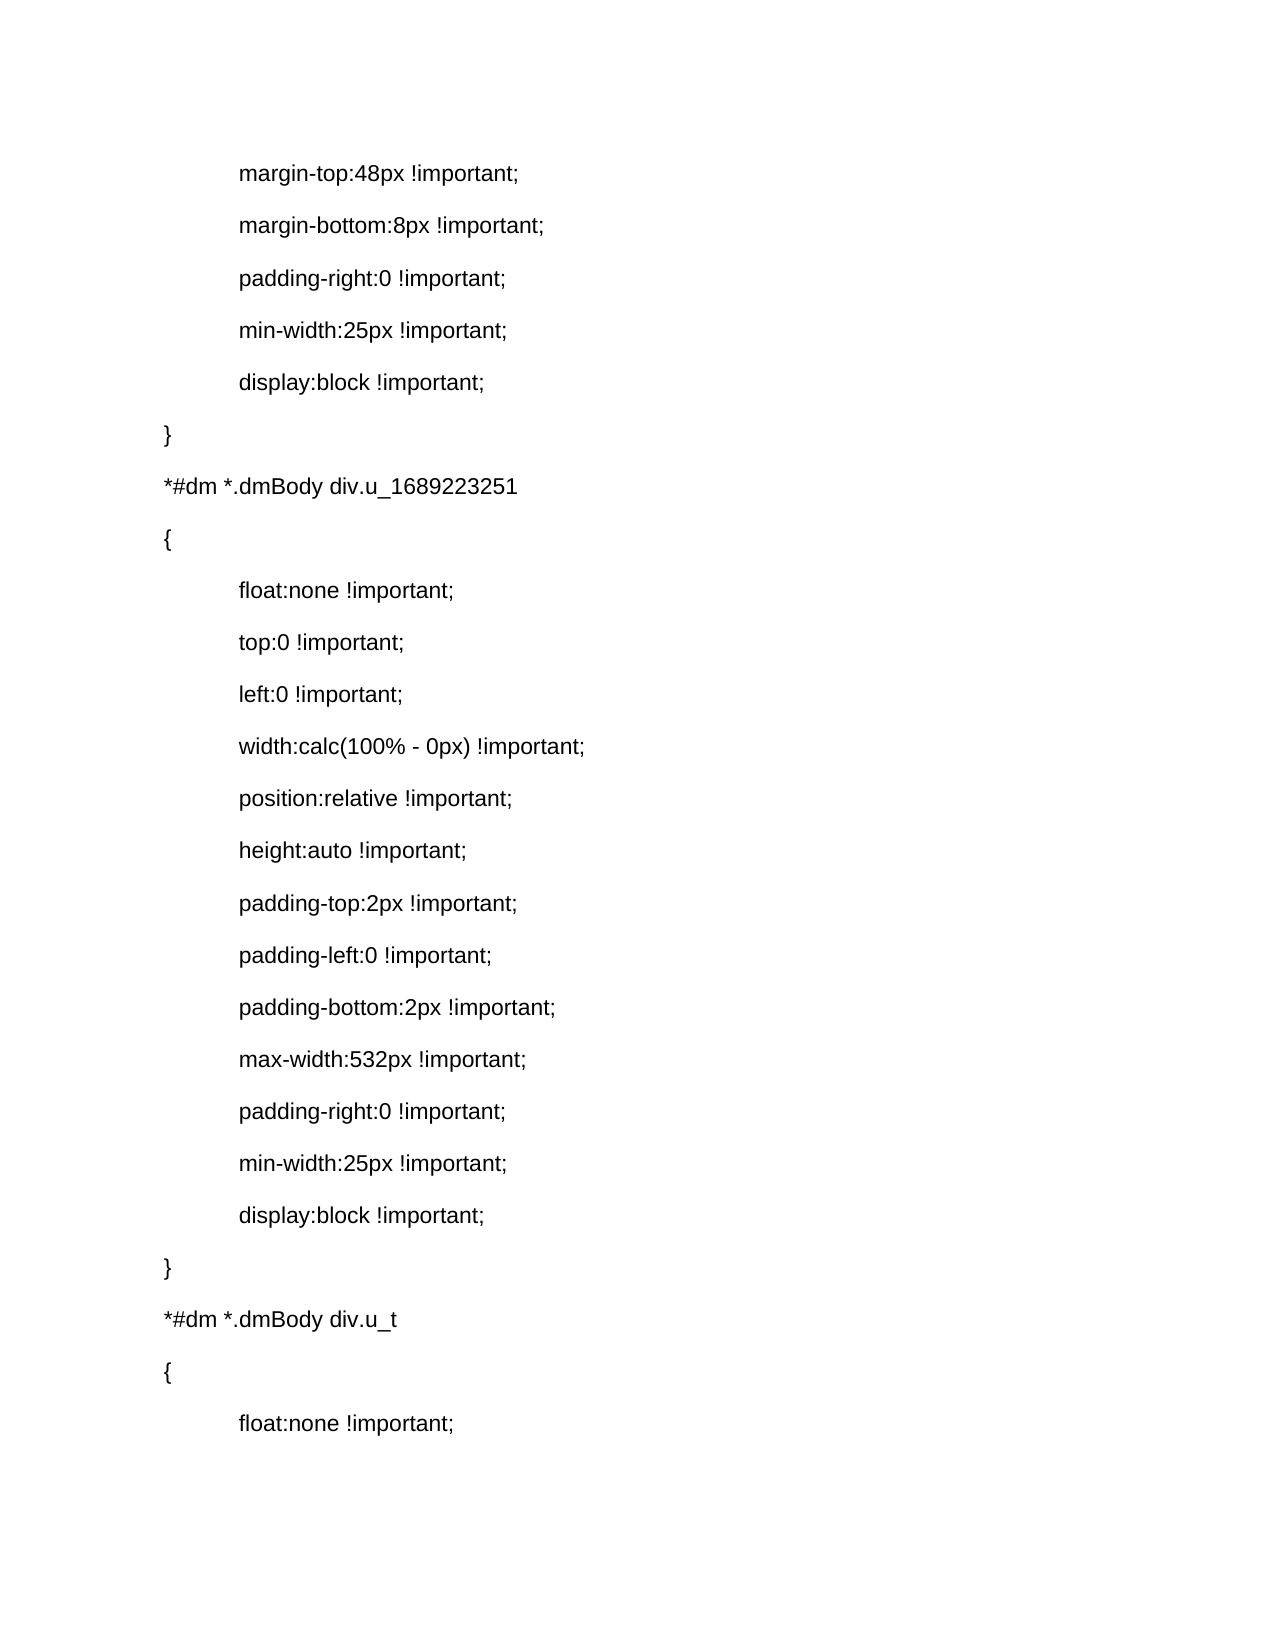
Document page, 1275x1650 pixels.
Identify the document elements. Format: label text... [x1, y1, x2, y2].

table_cell height:auto !important; [153, 827, 1125, 879]
table_cell } [153, 1244, 1125, 1296]
table_cell padding-right:0 !important; [153, 1088, 1125, 1139]
table_cell top:0 !important; [153, 619, 1125, 671]
table_cell *#dm *.dmBody div.u_1689223251 [153, 463, 1125, 514]
table_cell padding-right:0 !important; [153, 254, 1125, 306]
table_cell *#dm *.dmBody div.u_t [153, 1296, 1125, 1348]
table_cell } [153, 410, 1125, 462]
table_cell padding-left:0 !important; [153, 931, 1125, 983]
table_cell max-width:532px !important; [153, 1035, 1125, 1087]
table_cell min-width:25px !important; [153, 1140, 1125, 1192]
table_cell display:block !important; [153, 358, 1125, 410]
table_cell float:none !important; [153, 1400, 1125, 1452]
table_cell float:none !important; [153, 567, 1125, 619]
table_cell position:relative !important; [153, 775, 1125, 827]
table_cell width:calc(100% - 0px) !important; [153, 723, 1125, 775]
table_cell padding-bottom:2px !important; [153, 983, 1125, 1035]
table_cell min-width:25px !important; [153, 306, 1125, 358]
table_cell padding-top:2px !important; [153, 879, 1125, 931]
table_cell display:block !important; [153, 1192, 1125, 1244]
table_cell { [153, 515, 1125, 567]
table_cell { [153, 1348, 1125, 1400]
table_cell left:0 !important; [153, 671, 1125, 723]
table_cell margin-top:48px !important; [153, 150, 1125, 202]
table_cell margin-bottom:8px !important; [153, 202, 1125, 254]
